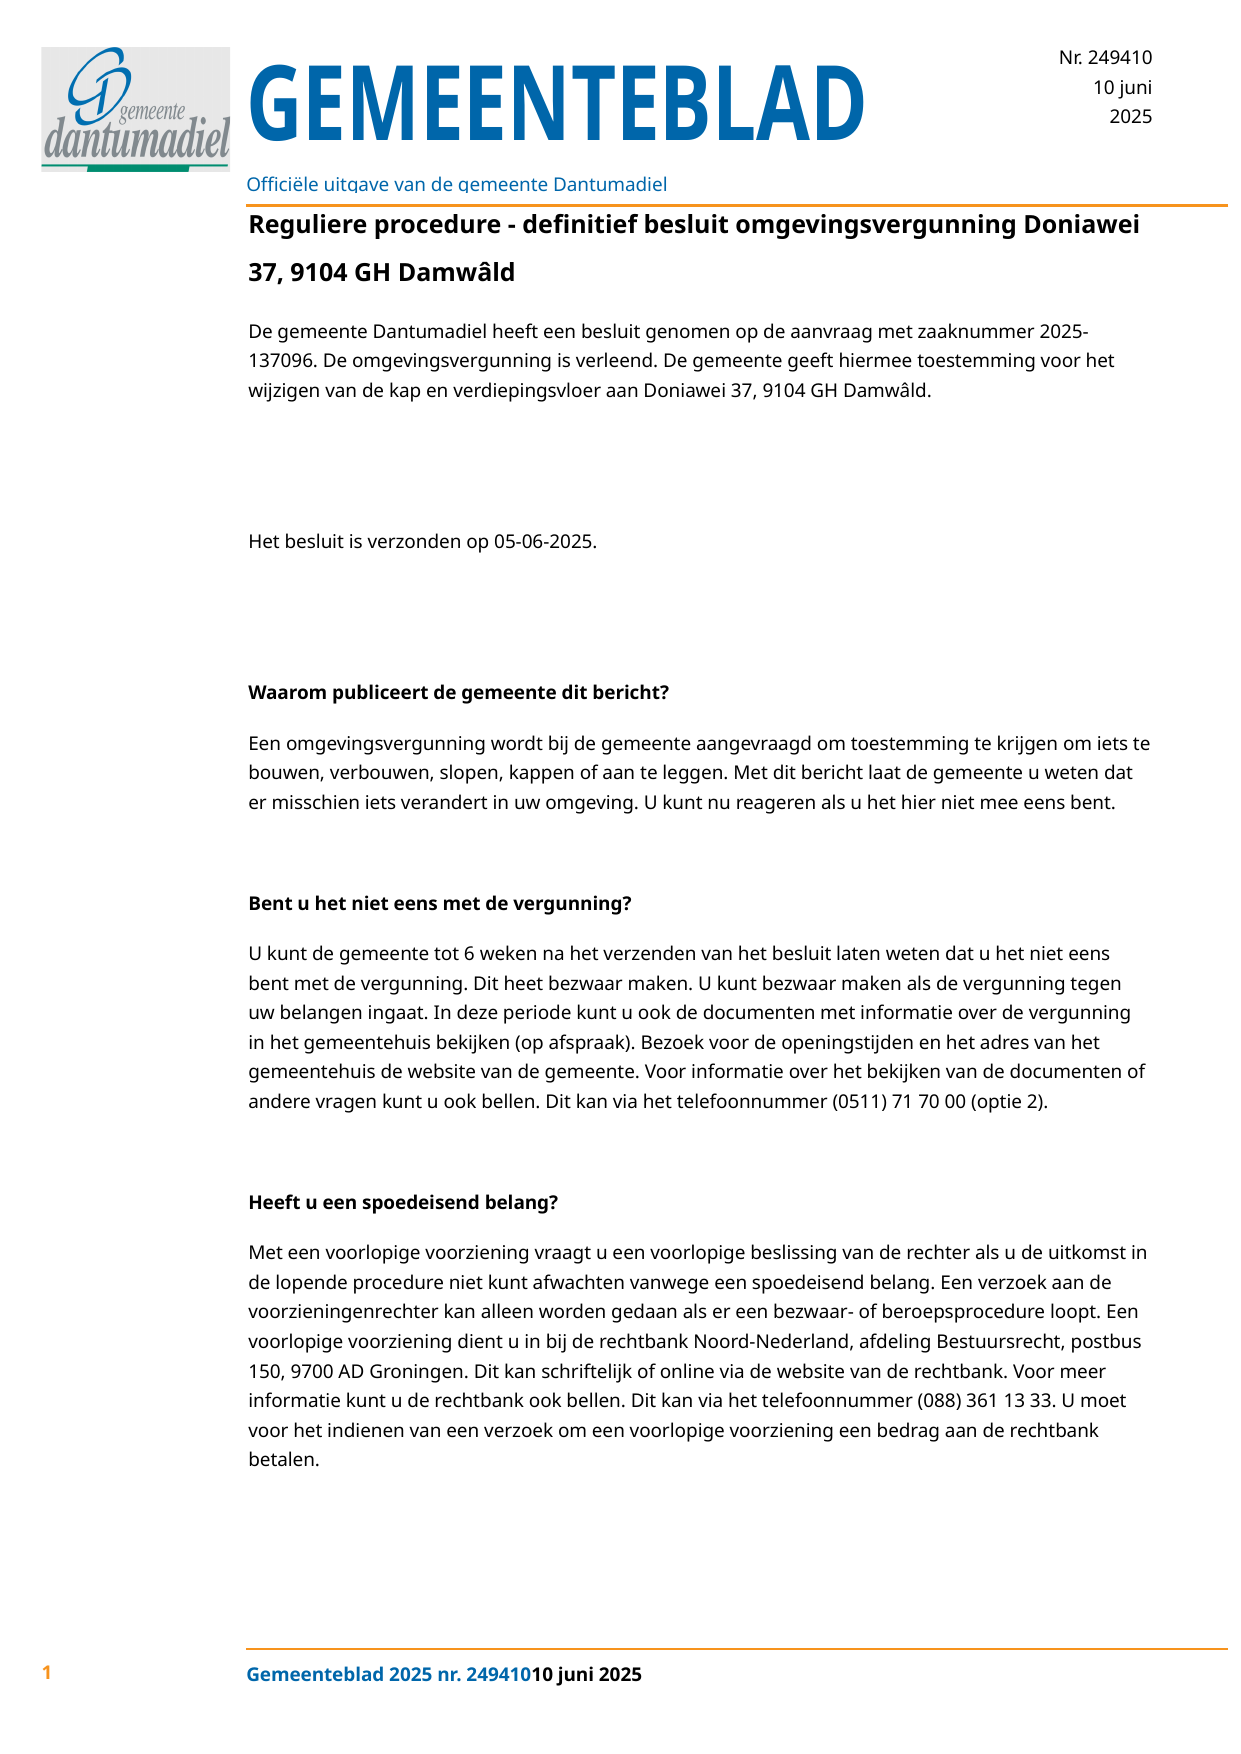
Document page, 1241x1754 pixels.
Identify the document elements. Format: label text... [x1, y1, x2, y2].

text U kunt de gemeente tot 6 weken na het verzenden van het besluit laten weten dat u het niet eens bent met de vergunning. Dit heet bezwaar maken. U kunt bezwaar maken als de vergunning tegen uw belangen ingaat. In deze periode kunt u ook de documenten met informatie over de vergunning in het gemeentehuis bekijken (op afspraak). Bezoek voor de openingstijden en het adres van het gemeentehuis de website van de gemeente. Voor informatie over het bekijken van de documenten of andere vragen kunt u ook bellen. Dit kan via het telefoonnummer (0511) 71 70 00 (optie 2). [248, 940, 1152, 1114]
text Met een voorlopige voorziening vraagt u een voorlopige beslissing van de rechter als u de uitkomst in de lopende procedure niet kunt afwachten vanwege een spoedeisend belang. Een verzoek aan de voorzieningenrechter kan alleen worden gedaan als er een bezwaar- of beroepsprocedure loopt. Een voorlopige voorziening dient u in bij de rechtbank Noord-Nederland, afdeling Bestuursrecht, postbus 150, 9700 AD Groningen. Dit kan schriftelijk of online via de website van de rechtbank. Voor meer informatie kunt u de rechtbank ook bellen. Dit kan via het telefoonnummer (088) 361 13 33. U moet voor het indienen van een verzoek om een voorlopige voorziening een bedrag aan de rechtbank betalen. [248, 1239, 1152, 1472]
picture [41, 47, 231, 172]
text Reguliere procedure - definitief besluit omgevingsvergunning Doniawei 37, 9104 GH Damwâld [248, 207, 1152, 288]
text Bent u het niet eens met de vergunning? [248, 890, 1152, 916]
text Het besluit is verzonden op 05-06-2025. [248, 528, 1152, 554]
text Heeft u een spoedeisend belang? [248, 1189, 1152, 1215]
text De gemeente Dantumadiel heeft een besluit genomen op de aanvraag met zaaknummer 2025-137096. De omgevingsvergunning is verleend. De gemeente geeft hiermee toestemming voor het wijzigen van de kap en verdiepingsvloer aan Doniawei 37, 9104 GH Damwâld. [248, 318, 1152, 403]
text Een omgevingsvergunning wordt bij de gemeente aangevraagd om toestemming te krijgen om iets te bouwen, verbouwen, slopen, kappen of aan te leggen. Met dit bericht laat de gemeente u weten dat er misschien iets verandert in uw omgeving. U kunt nu reageren als u het hier niet mee eens bent. [248, 730, 1152, 815]
text Waarom publiceert de gemeente dit bericht? [248, 679, 1152, 705]
